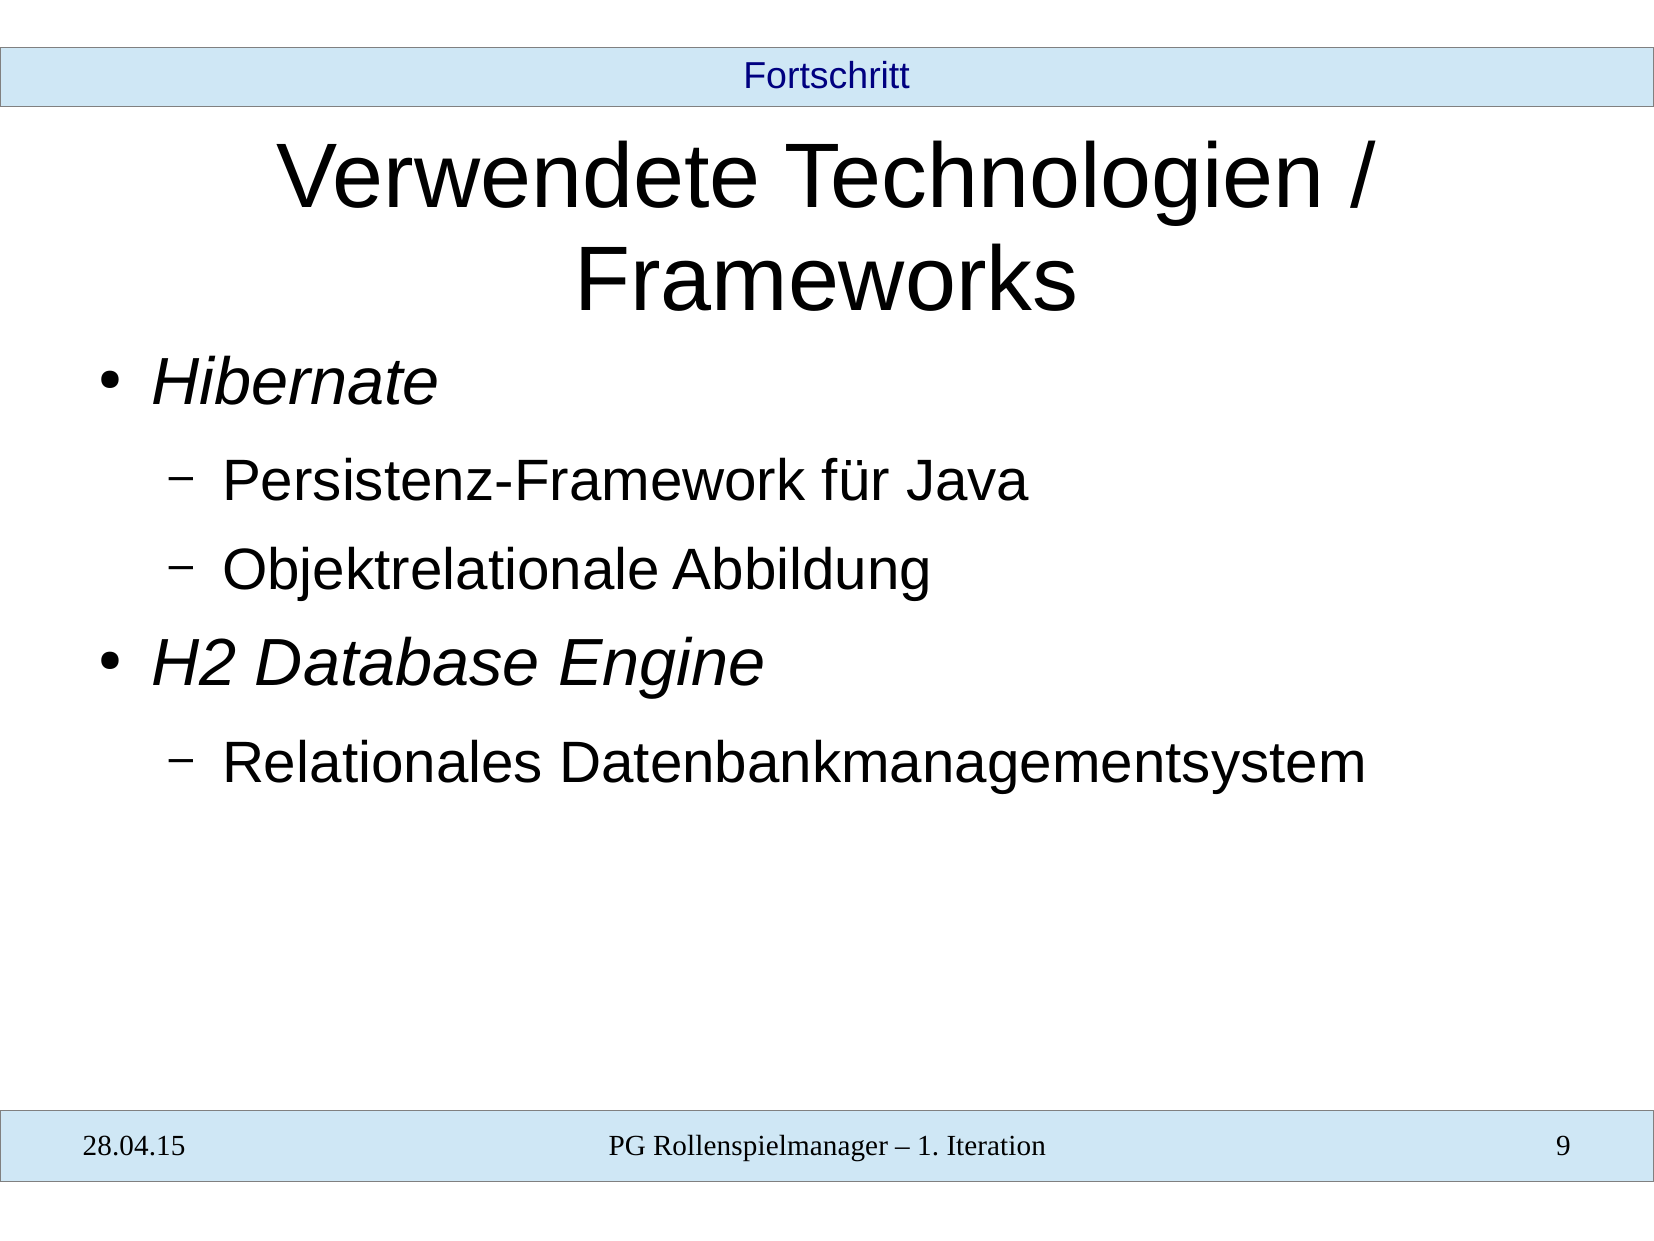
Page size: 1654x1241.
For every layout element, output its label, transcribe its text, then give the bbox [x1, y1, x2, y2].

title Verwendete Technologien / Frameworks [82, 123, 1571, 331]
text_box Fortschritt [0, 47, 1654, 105]
list Hibernate Persistenz-Framework für Java Objektrelationale Abbildung H2 Database Engine Relationales Datenbankmanagementsystem [80, 343, 1536, 1063]
